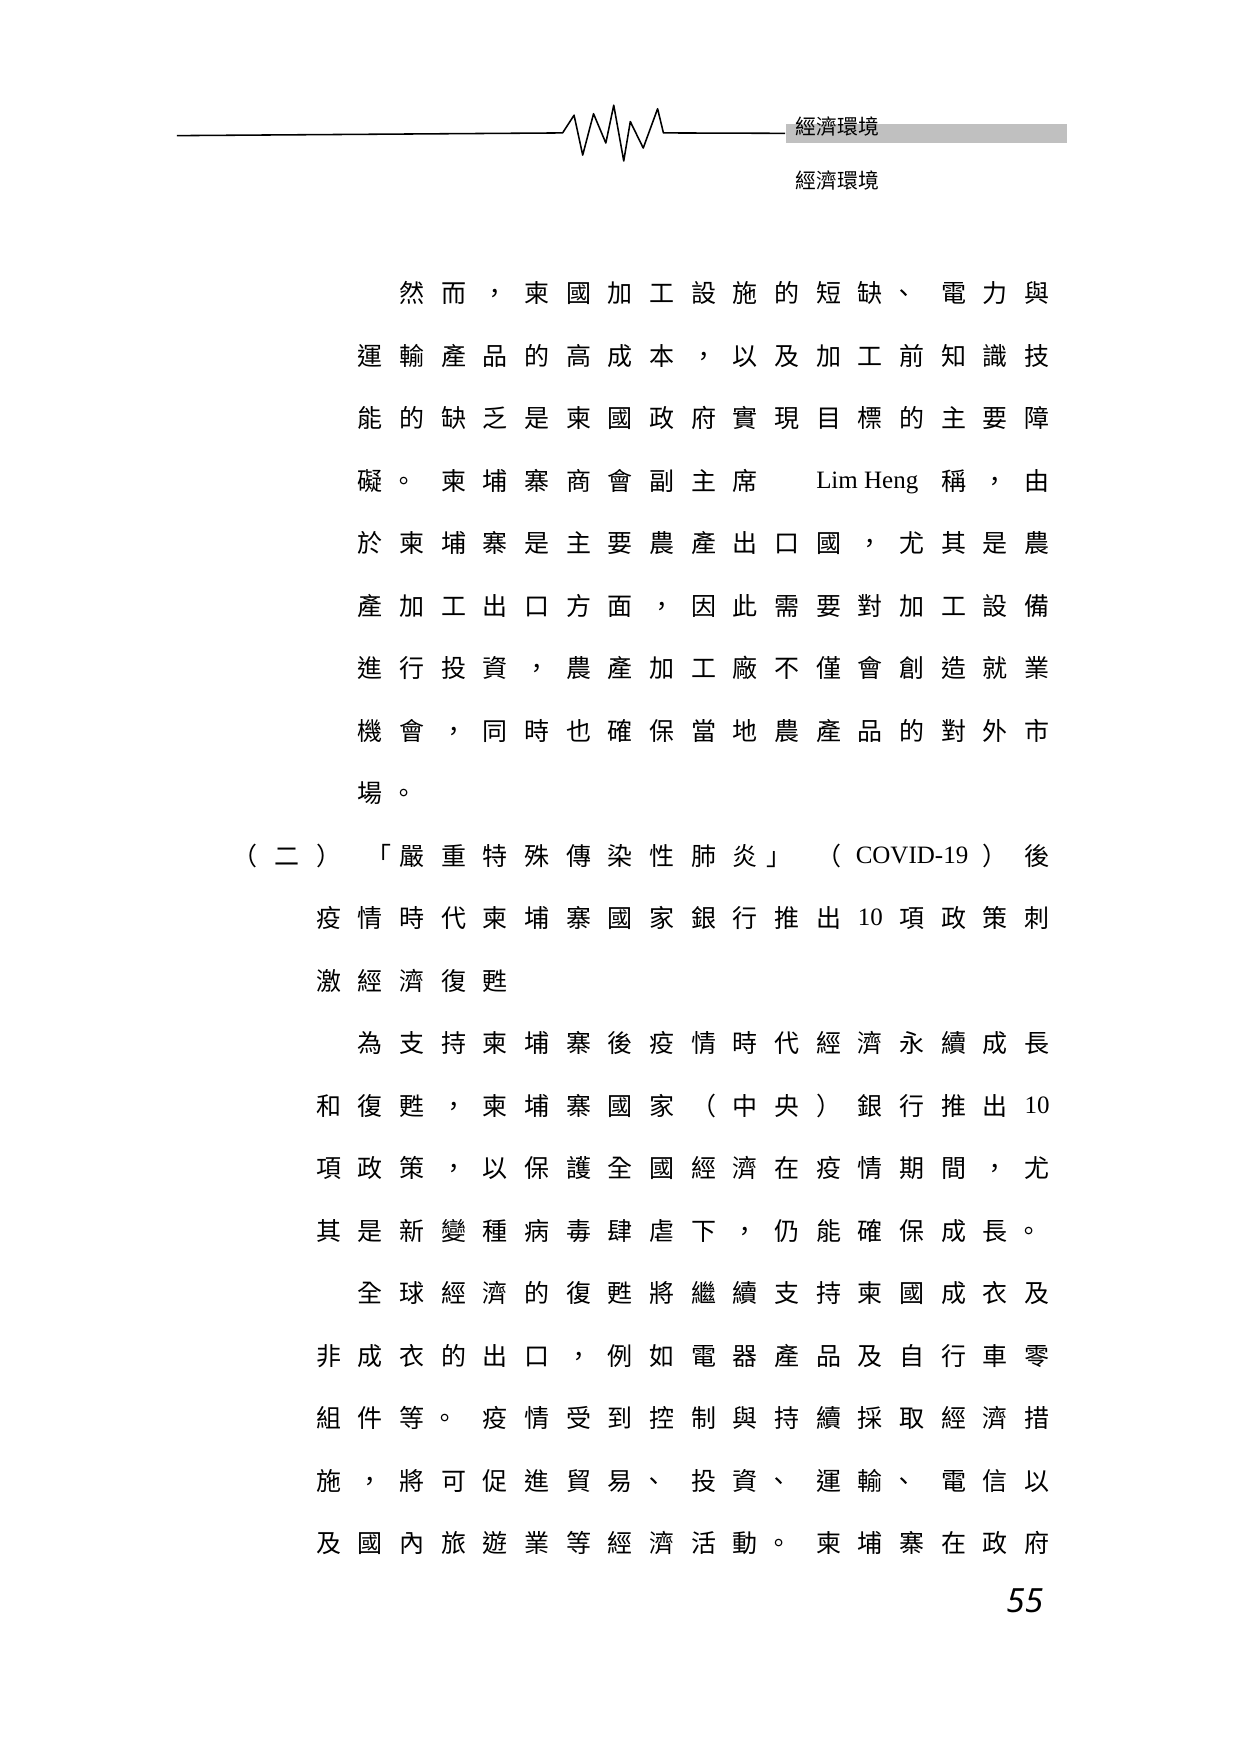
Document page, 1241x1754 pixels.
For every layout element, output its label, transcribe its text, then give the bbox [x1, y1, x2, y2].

text 然而，柬國加工設施的短缺、電力與運輸產品的高成本，以及加工前知識技能的缺乏是柬國政府實現目標的主要障礙。柬埔寨商會副主席 Lim Heng 稱，由於柬埔寨是主要農產出口國，尤其是農產加工出口方面，因此需要對加工設備進行投資，農產加工廠不僅會創造就業機會，同時也確保當地農產品的對外市場。 [330, 250, 1058, 813]
text （二）「嚴重特殊傳染性肺炎」（COVID-19）後疫情時代柬埔寨國家銀行推出10項政策刺激經濟復甦 [207, 813, 1058, 1000]
text 為支持柬埔寨後疫情時代經濟永續成長和復甦，柬埔寨國家（中央）銀行推出10項政策，以保護全國經濟在疫情期間，尤其是新變種病毒肆虐下，仍能確保成長。 [281, 1000, 1058, 1250]
text 全球經濟的復甦將繼續支持柬國成衣及非成衣的出口，例如電器產品及自行車零組件等。疫情受到控制與持續採取經濟措施，將可促進貿易、投資、運輸、電信以及國內旅遊業等經濟活動。柬埔寨在政府 [281, 1250, 1058, 1563]
